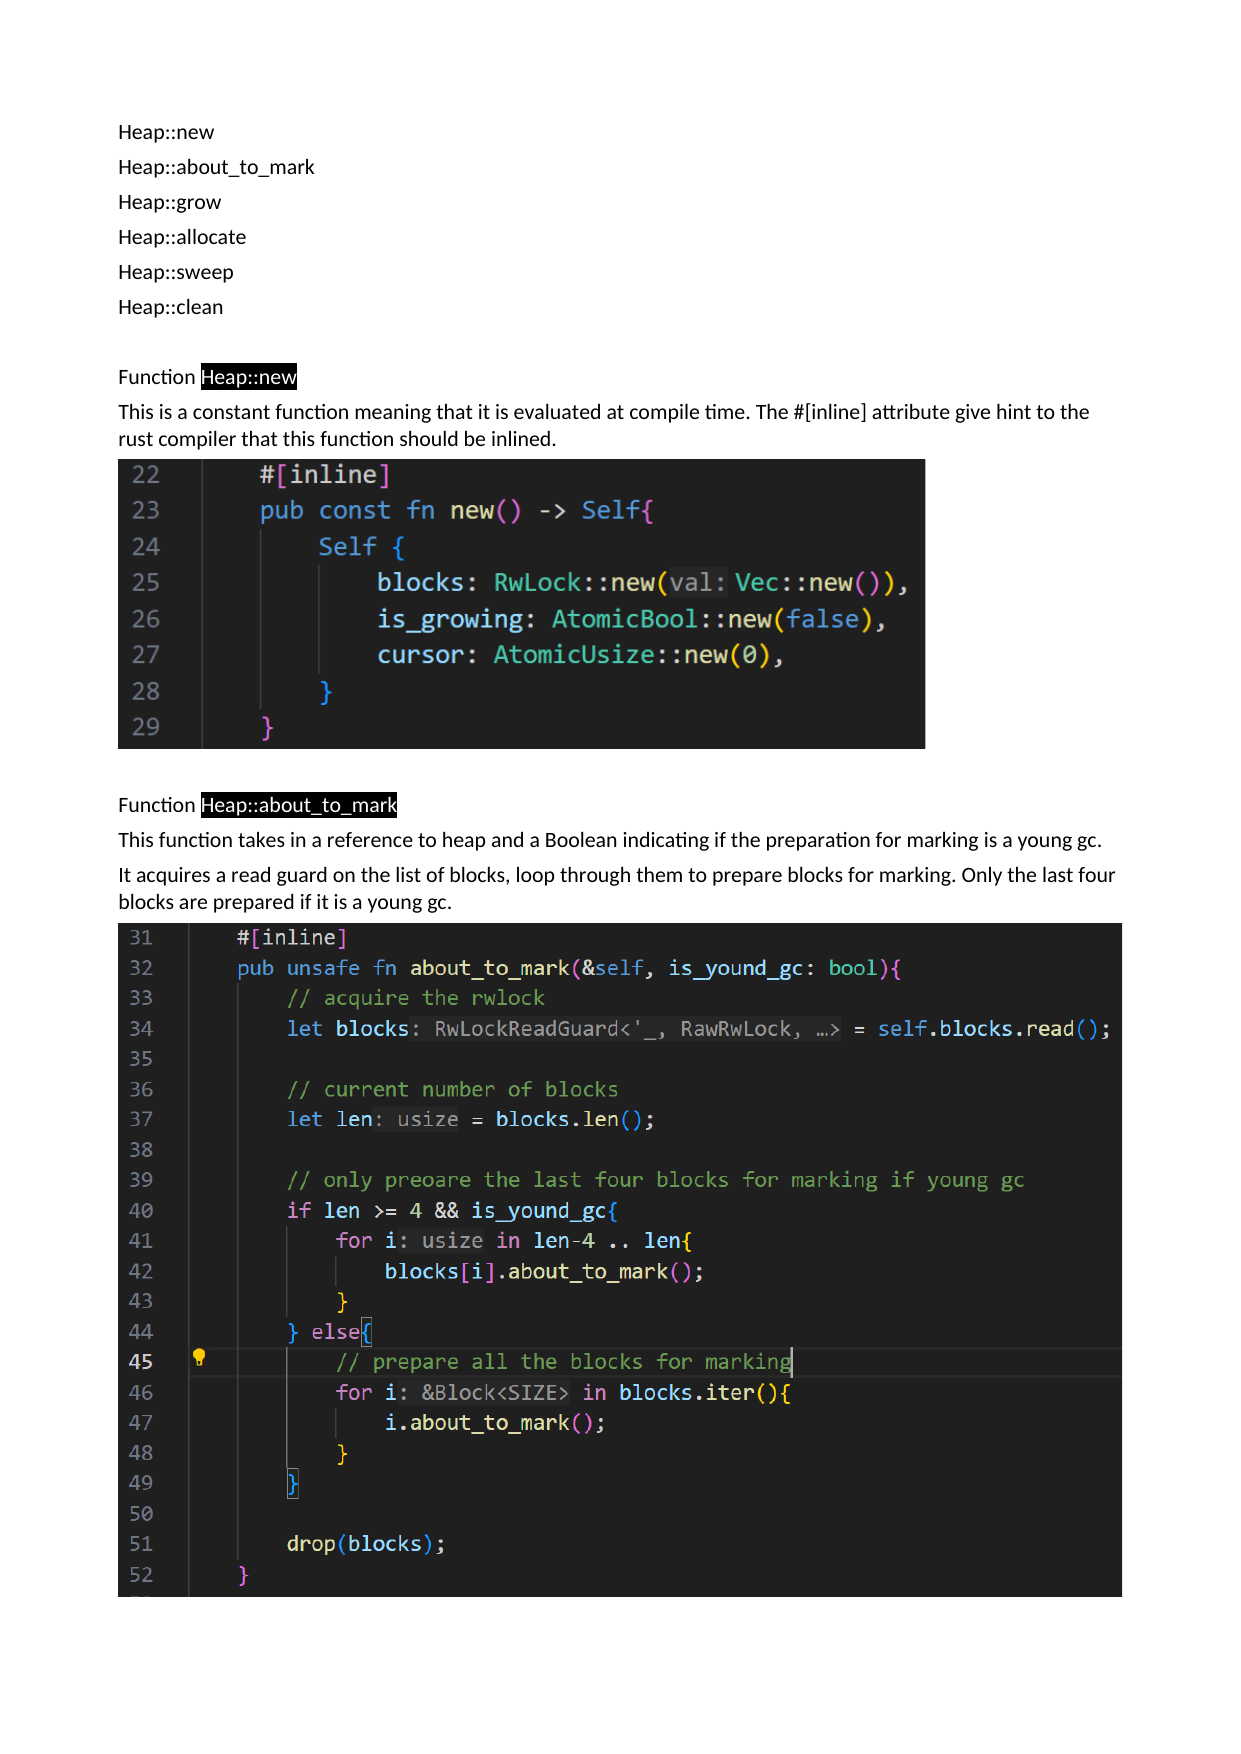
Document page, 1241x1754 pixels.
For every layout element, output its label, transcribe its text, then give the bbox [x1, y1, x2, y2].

text This is a constant function meaning that it is evaluated at compile time. The #[inline] attribute give hint to the rust compiler that this function should be inlined. [118, 398, 1122, 451]
text Heap::grow [118, 188, 1122, 215]
text Heap::sweep [118, 258, 1122, 285]
text It acquires a read guard on the list of blocks, loop through them to prepare blocks for marking. Only the last four blocks are prepared if it is a young gc. [118, 862, 1122, 915]
text Heap::clean [118, 293, 1122, 320]
text Heap::allocate [118, 223, 1122, 250]
text Heap::new [118, 118, 1122, 145]
text This function takes in a reference to heap and a Boolean indicating if the preparation for marking is a young gc. [118, 827, 1122, 853]
text Function Heap::about_to_mark [118, 792, 1122, 818]
text Heap::about_to_mark [118, 153, 1122, 180]
text Function Heap::new [118, 363, 1122, 390]
